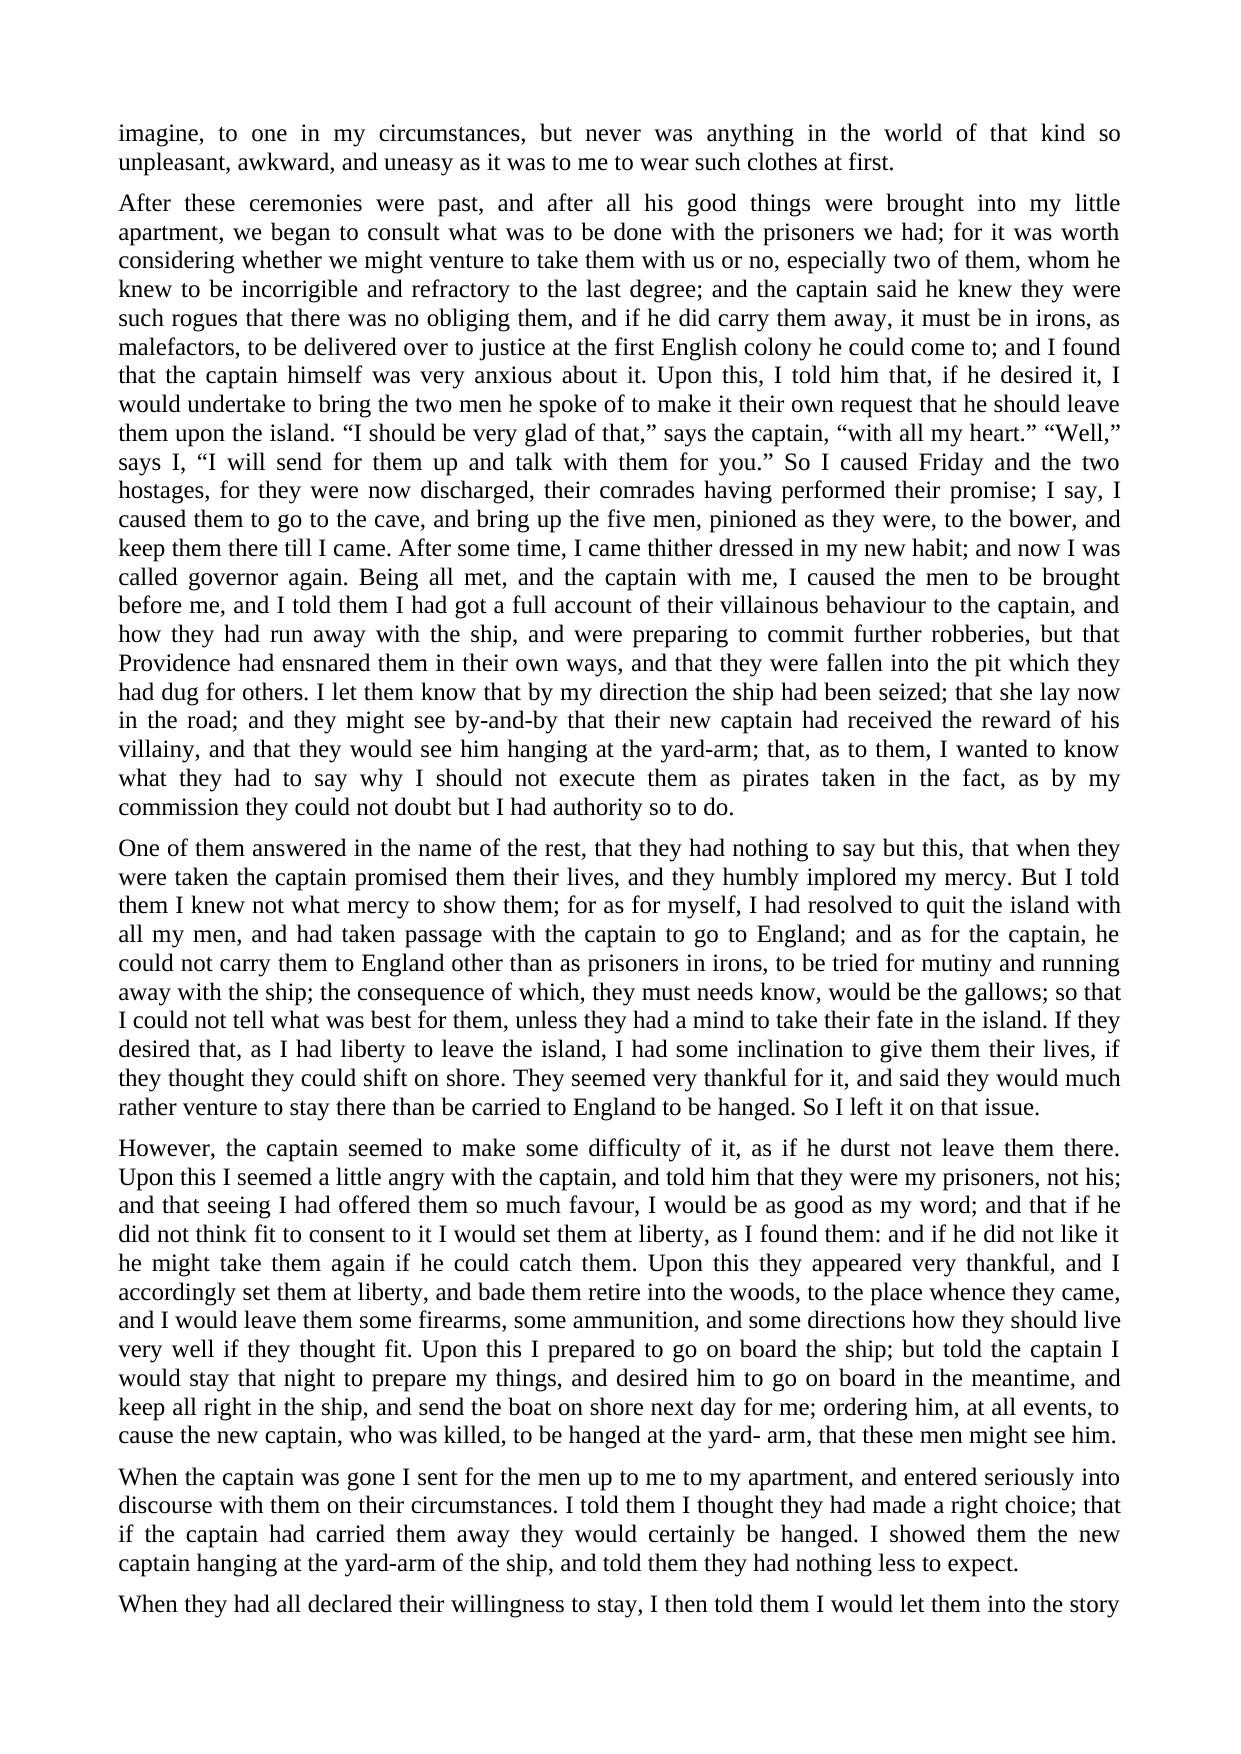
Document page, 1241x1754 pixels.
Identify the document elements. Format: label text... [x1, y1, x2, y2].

text When the captain was gone I sent for the men up to me to my apartment, and entered seriously into discourse with them on their circumstances. I told them I thought they had made a right choice; that if the captain had carried them away they would certainly be hanged. I showed them the new captain hanging at the yard-arm of the ship, and told them they had nothing less to expect. [118, 1462, 1122, 1577]
text However, the captain seemed to make some difficulty of it, as if he durst not leave them there. Upon this I seemed a little angry with the captain, and told him that they were my prisoners, not his; and that seeing I had offered them so much favour, I would be as good as my word; and that if he did not think fit to consent to it I would set them at liberty, as I found them: and if he did not like it he might take them again if he could catch them. Upon this they appeared very thankful, and I accordingly set them at liberty, and bade them retire into the woods, to the place whence they came, and I would leave them some firearms, some ammunition, and some directions how they should live very well if they thought fit. Upon this I prepared to go on board the ship; but told the captain I would stay that night to prepare my things, and desired him to go on board in the meantime, and keep all right in the ship, and send the boat on shore next day for me; ordering him, at all events, to cause the new captain, who was killed, to be hanged at the yard- arm, that these men might see him. [118, 1133, 1122, 1449]
text After these ceremonies were past, and after all his good things were brought into my little apartment, we began to consult what was to be done with the prisoners we had; for it was worth considering whether we might venture to take them with us or no, especially two of them, whom he knew to be incorrigible and refractory to the last degree; and the captain said he knew they were such rogues that there was no obliging them, and if he did carry them away, it must be in irons, as malefactors, to be delivered over to justice at the first English colony he could come to; and I found that the captain himself was very anxious about it. Upon this, I told him that, if he desired it, I would undertake to bring the two men he spoke of to make it their own request that he should leave them upon the island. “I should be very glad of that,” says the captain, “with all my heart.” “Well,” says I, “I will send for them up and talk with them for you.” So I caused Friday and the two hostages, for they were now discharged, their comrades having performed their promise; I say, I caused them to go to the cave, and bring up the five men, pinioned as they were, to the bower, and keep them there till I came. After some time, I came thither dressed in my new habit; and now I was called governor again. Being all met, and the captain with me, I caused the men to be brought before me, and I told them I had got a full account of their villainous behaviour to the captain, and how they had run away with the ship, and were preparing to commit further robberies, but that Providence had ensnared them in their own ways, and that they were fallen into the pit which they had dug for others. I let them know that by my direction the ship had been seized; that she lay now in the road; and they might see by-and-by that their new captain had received the reward of his villainy, and that they would see him hanging at the yard-arm; that, as to them, I wanted to know what they had to say why I should not execute them as pirates taken in the fact, as by my commission they could not doubt but I had authority so to do. [118, 188, 1122, 821]
text imagine, to one in my circumstances, but never was anything in the world of that kind so unpleasant, awkward, and uneasy as it was to me to wear such clothes at first. [118, 118, 1122, 176]
text When they had all declared their willingness to stay, I then told them I would let them into the story [118, 1589, 1122, 1618]
text One of them answered in the name of the rest, that they had nothing to say but this, that when they were taken the captain promised them their lives, and they humbly implored my mercy. But I told them I knew not what mercy to show them; for as for myself, I had resolved to quit the island with all my men, and had taken passage with the captain to go to England; and as for the captain, he could not carry them to England other than as prisoners in irons, to be tried for mutiny and running away with the ship; the consequence of which, they must needs know, would be the gallows; so that I could not tell what was best for them, unless they had a mind to take their fate in the island. If they desired that, as I had liberty to leave the island, I had some inclination to give them their lives, if they thought they could shift on shore. They seemed very thankful for it, and said they would much rather venture to stay there than be carried to England to be hanged. So I left it on that issue. [118, 833, 1122, 1121]
